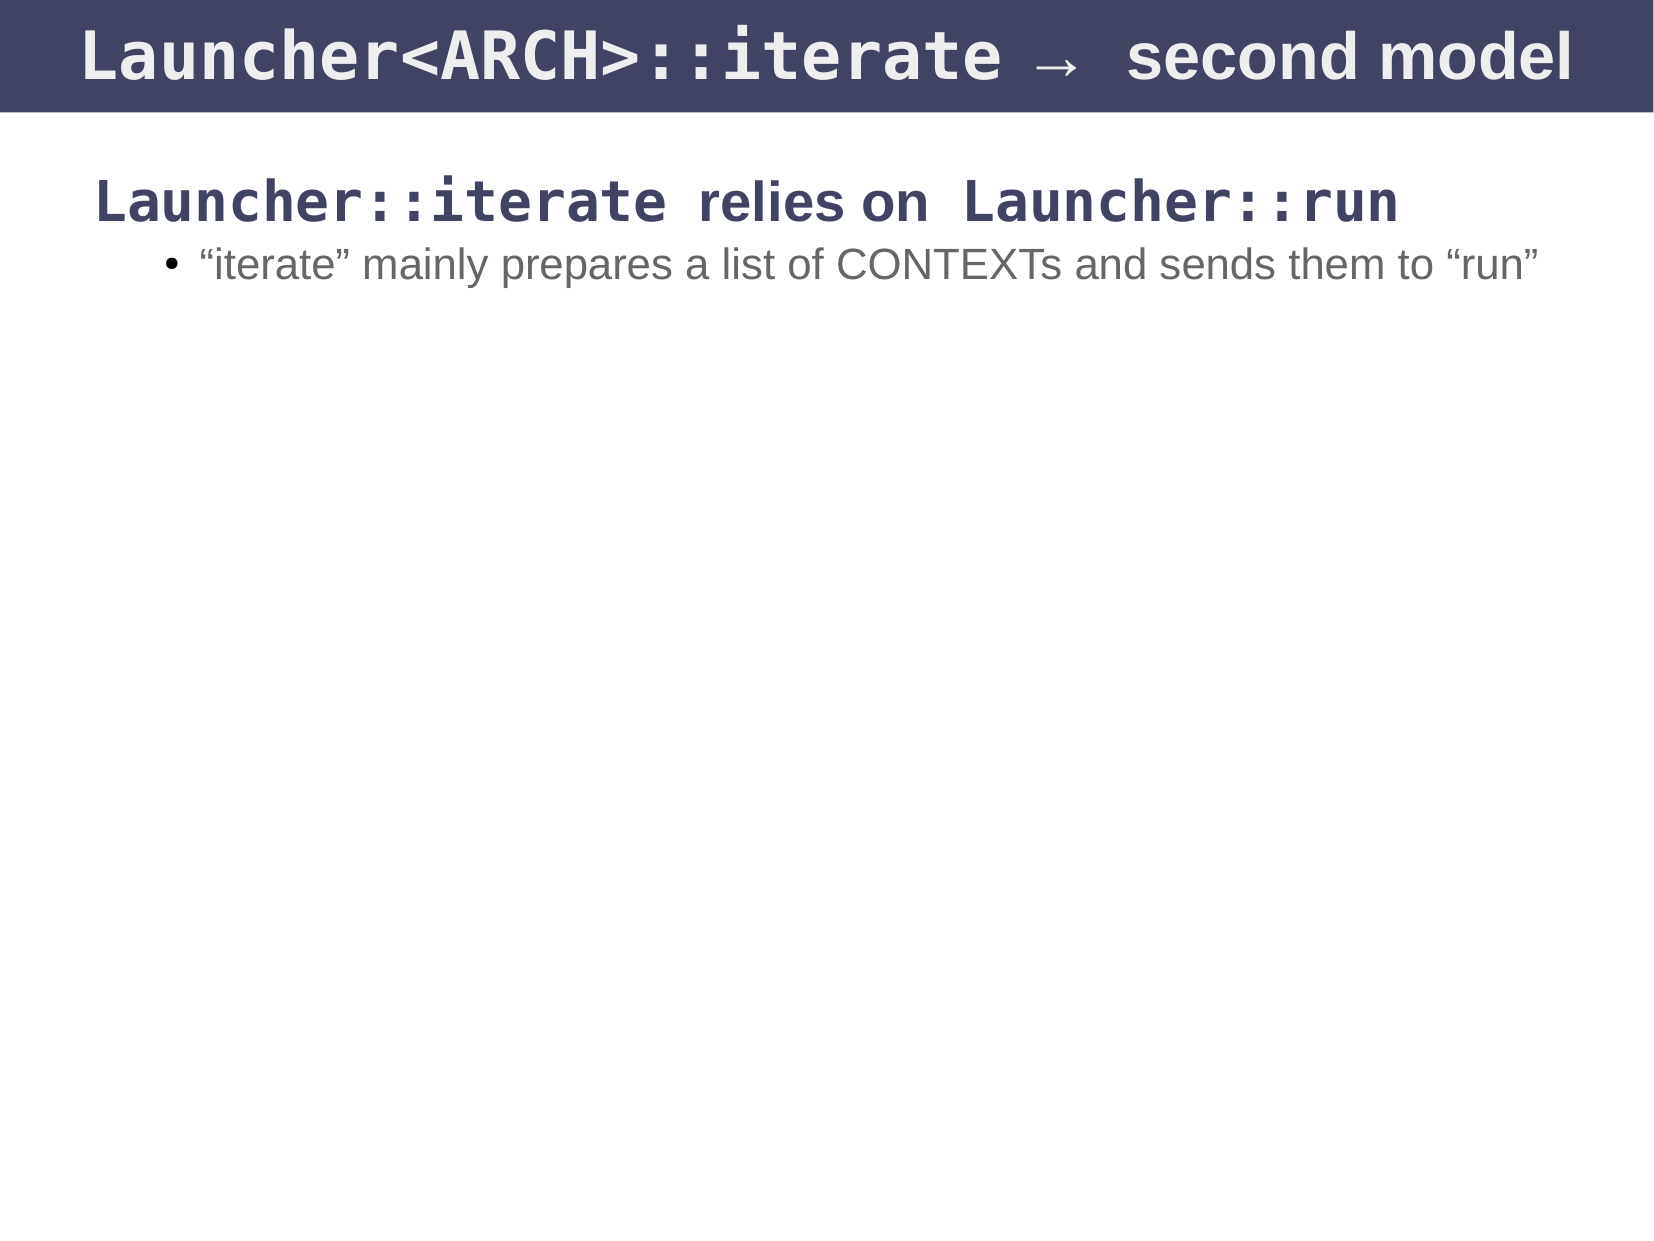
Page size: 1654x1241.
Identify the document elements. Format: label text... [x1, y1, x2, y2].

text_box Launcher::iterate relies on Launcher::run “iterate” mainly prepares a list of CONTEXTs and sends them to “run” [78, 161, 1613, 1045]
text_box Launcher<ARCH>::iterate → second model [0, 0, 1654, 113]
